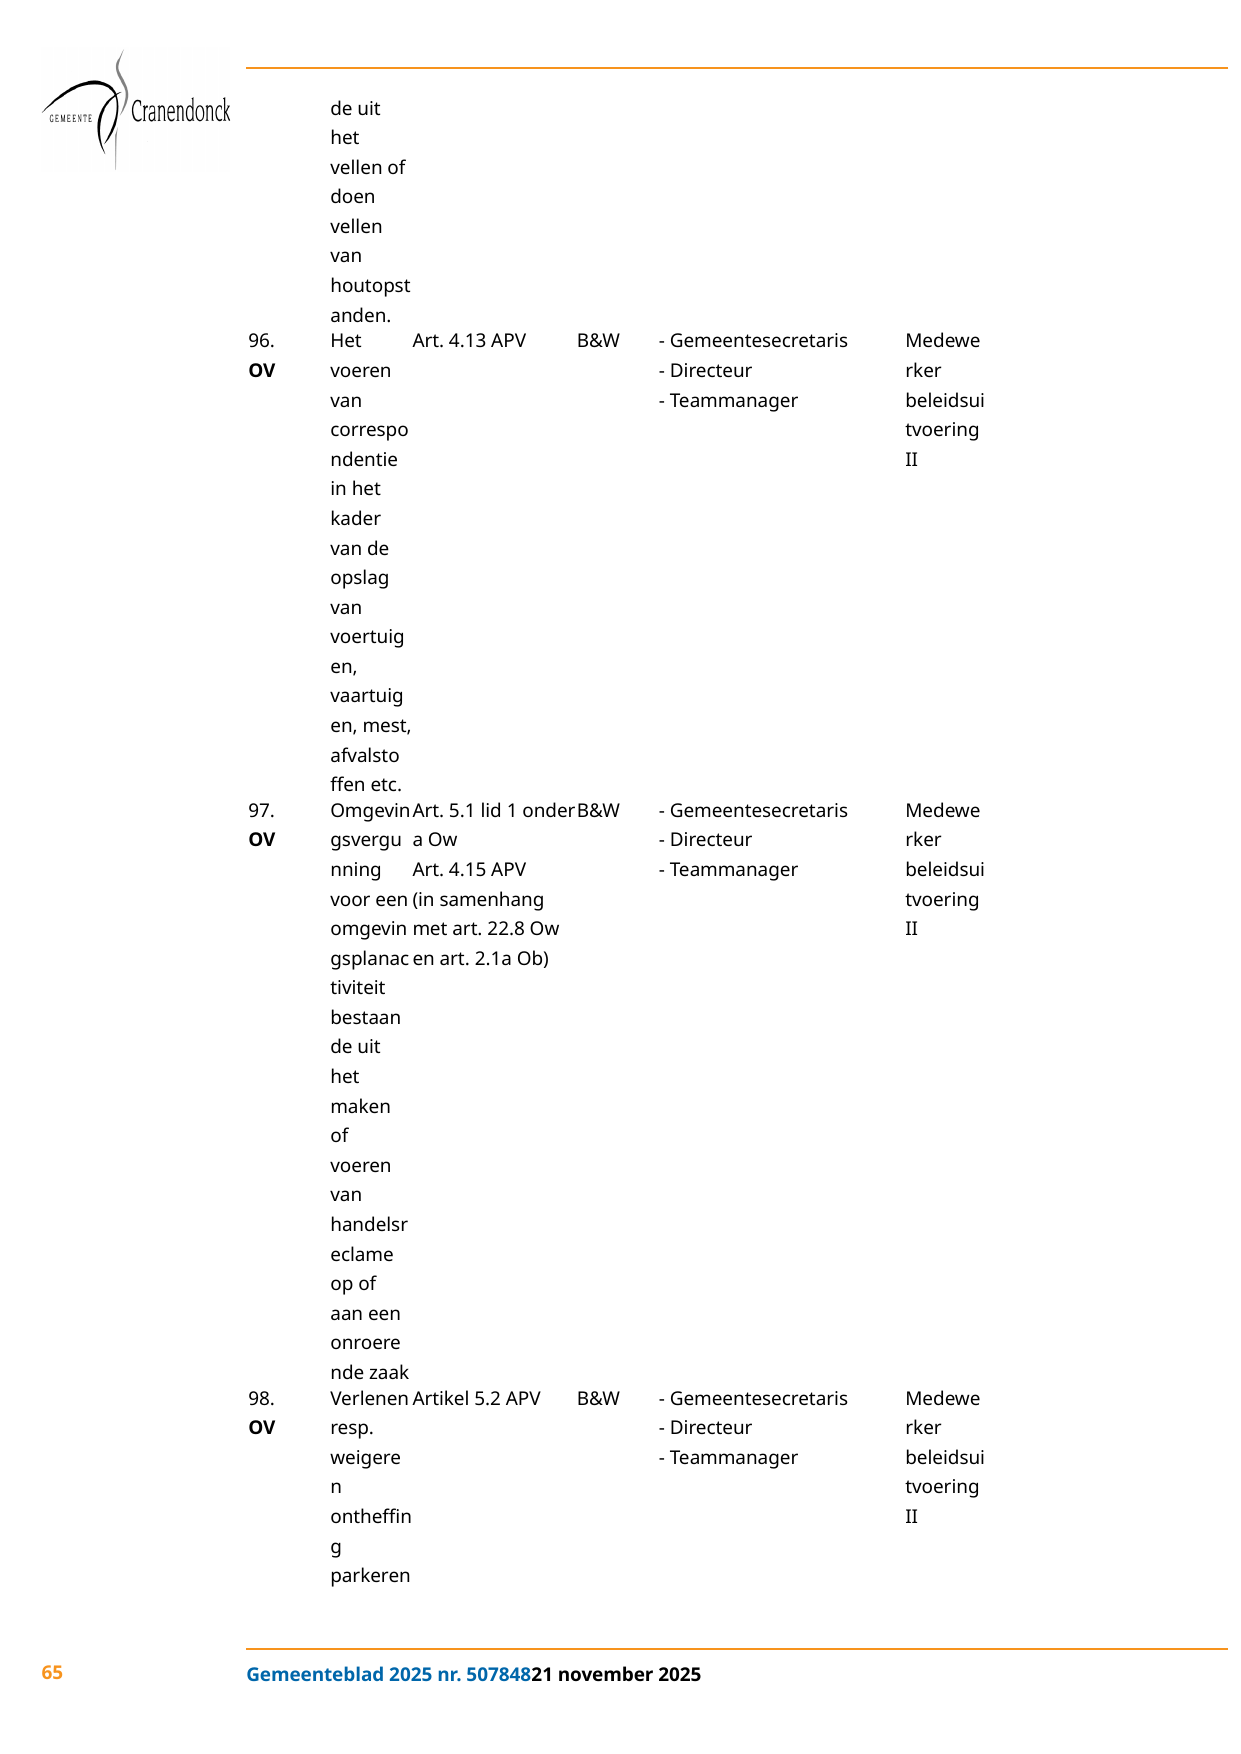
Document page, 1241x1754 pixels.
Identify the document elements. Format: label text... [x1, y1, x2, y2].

table_cell Medewerker beleidsuitvoering II [905, 1385, 987, 1588]
table_cell 97. OV [248, 797, 330, 1385]
table_cell Verlenen resp. weigeren ontheffing parkeren [330, 1385, 412, 1588]
table_cell [248, 95, 330, 328]
table_cell [987, 95, 1152, 328]
table_cell - Gemeentesecretaris - Directeur - Teammanager [659, 1385, 905, 1588]
table_cell B&W [577, 797, 659, 1385]
table_cell Medewerker beleidsuitvoering II [905, 328, 987, 797]
table_cell Medewerker beleidsuitvoering II [905, 797, 987, 1385]
table_cell [987, 797, 1152, 1385]
table_cell B&W [577, 1385, 659, 1588]
table_cell [905, 95, 987, 328]
table_cell - Gemeentesecretaris - Directeur - Teammanager [659, 328, 905, 797]
table_cell [987, 328, 1152, 797]
table_cell [577, 95, 659, 328]
table_cell [412, 95, 577, 328]
table_cell 98. OV [248, 1385, 330, 1588]
table_cell 96. OV [248, 328, 330, 797]
table_cell de uit het vellen of doen vellen van houtopstanden. [330, 95, 412, 328]
table_cell - Gemeentesecretaris - Directeur - Teammanager [659, 797, 905, 1385]
table_cell Artikel 5.2 APV [412, 1385, 577, 1588]
table_cell Art. 5.1 lid 1 onder a Ow Art. 4.15 APV (in samenhang met art. 22.8 Ow en art. 2.1a Ob) [412, 797, 577, 1385]
table_cell Omgevingsvergunning voor een omgevingsplanactiviteit bestaande uit het maken of voeren van handelsreclame op of aan een onroerende zaak [330, 797, 412, 1385]
table_cell [987, 1385, 1152, 1588]
picture [41, 47, 231, 172]
table_cell Het voeren van correspondentie in het kader van de opslag van voertuigen, vaartuigen, mest, afvalstoffen etc. [330, 328, 412, 797]
table_cell B&W [577, 328, 659, 797]
table_cell Art. 4.13 APV [412, 328, 577, 797]
table_cell [659, 95, 905, 328]
